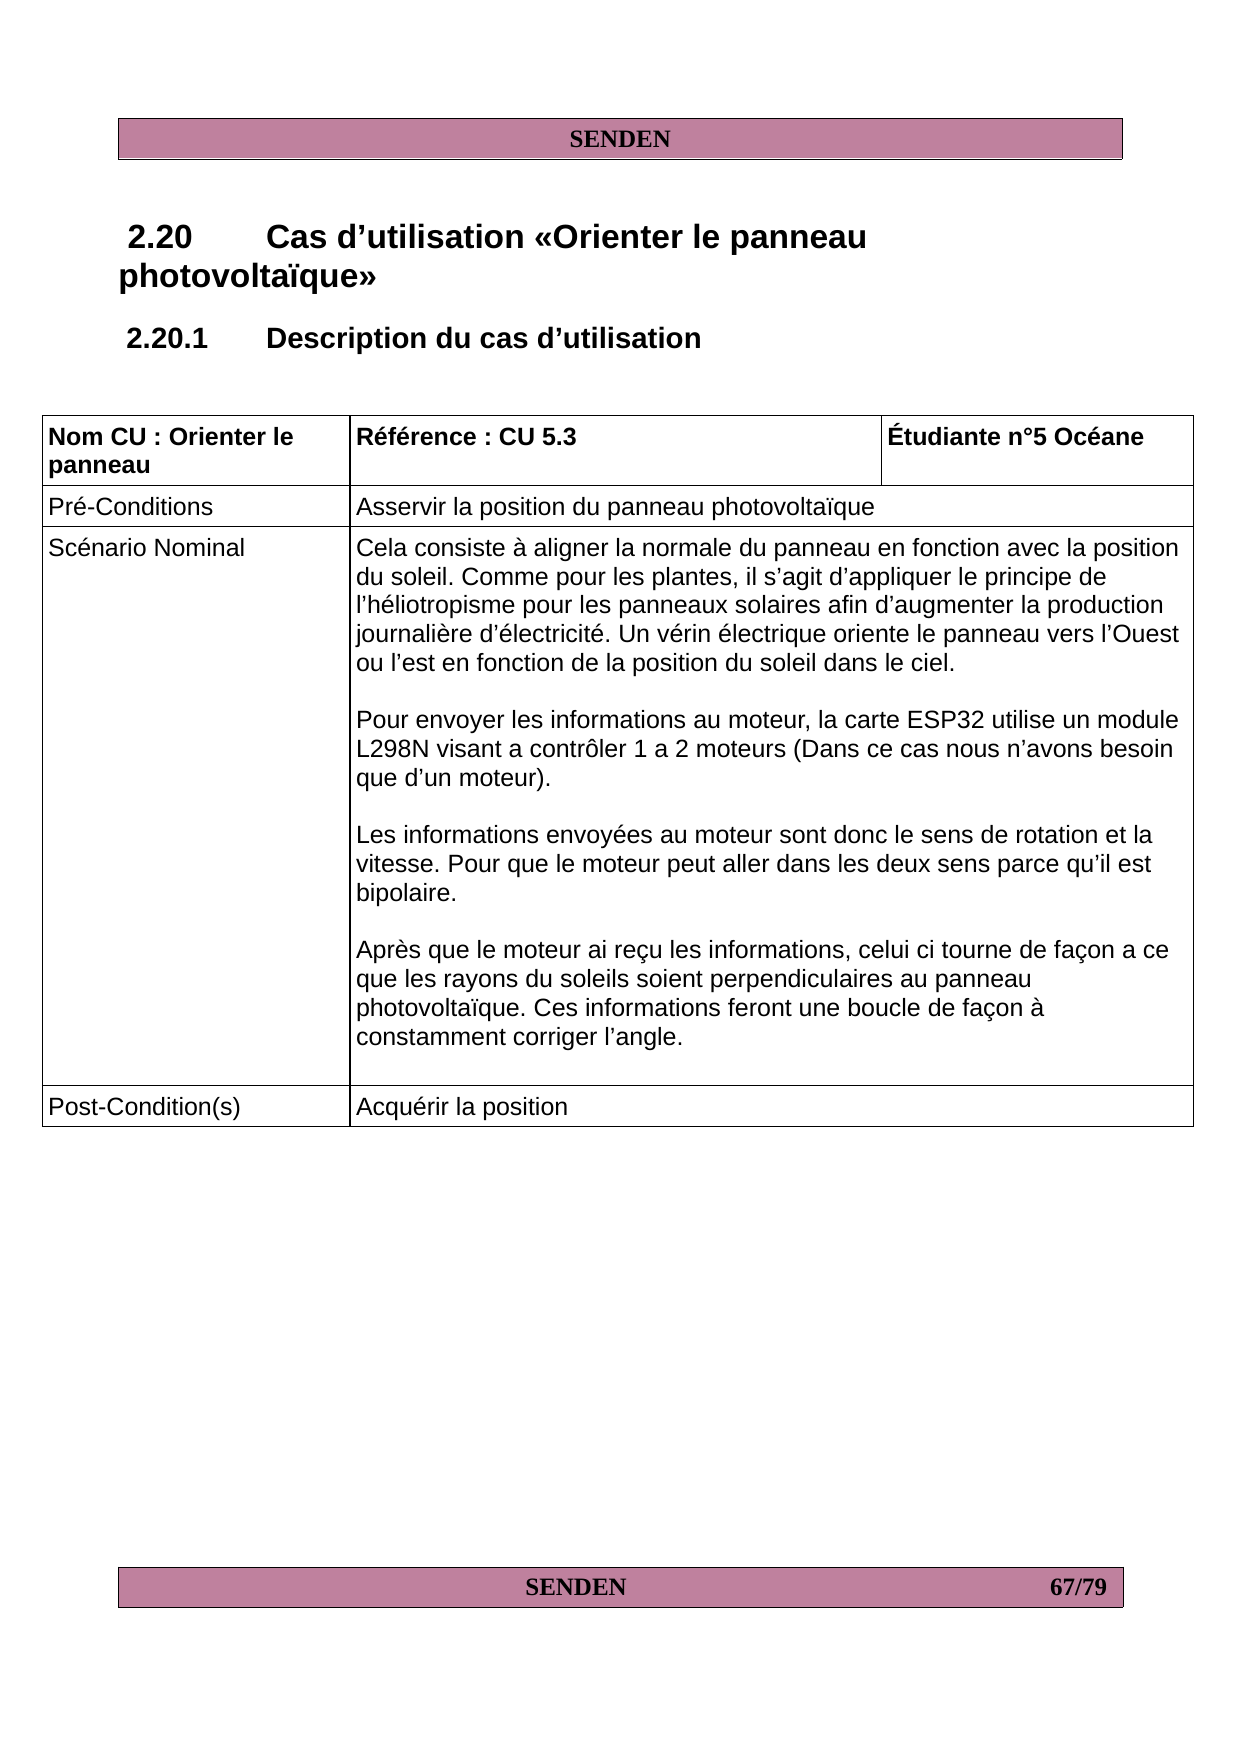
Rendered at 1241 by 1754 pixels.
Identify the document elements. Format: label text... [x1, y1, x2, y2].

subtitle Cas d’utilisation «Orienter le panneau photovoltaïque» [118, 217, 1122, 294]
table_cell Scénario Nominal [43, 527, 349, 1085]
table_cell Cela consiste à aligner la normale du panneau en fonction avec la position du soleil. Comme pour les plantes, il s’agit d’appliquer le principe de l’héliotropisme pour les panneaux solaires afin d’augmenter la production journalière d’électricité. Un vérin électrique oriente le panneau vers l’Ouest ou l’est en fonction de la position du soleil dans le ciel. Pour envoyer les informations au moteur, la carte ESP32 utilise un module L298N visant a contrôler 1 a 2 moteurs (Dans ce cas nous n’avons besoin que d’un moteur). Les informations envoyées au moteur sont donc le sens de rotation et la vitesse. Pour que le moteur peut aller dans les deux sens parce qu’il est bipolaire. Après que le moteur ai reçu les informations, celui ci tourne de façon a ce que les rayons du soleils soient perpendiculaires au panneau photovoltaïque. Ces informations feront une boucle de façon à constamment corriger l’angle. [351, 527, 1193, 1085]
table_header Référence : CU 5.3 [351, 416, 881, 485]
table_cell Pré-Conditions [43, 486, 349, 526]
table_cell Acquérir la position [351, 1086, 1193, 1126]
table_cell Asservir la position du panneau photovoltaïque [351, 486, 1193, 526]
table_header Nom CU : Orienter le panneau [43, 416, 349, 485]
table_cell Post-Condition(s) [43, 1086, 349, 1126]
subtitle Description du cas d’utilisation [118, 321, 1122, 355]
table_header Étudiante n°5 Océane [882, 416, 1193, 485]
